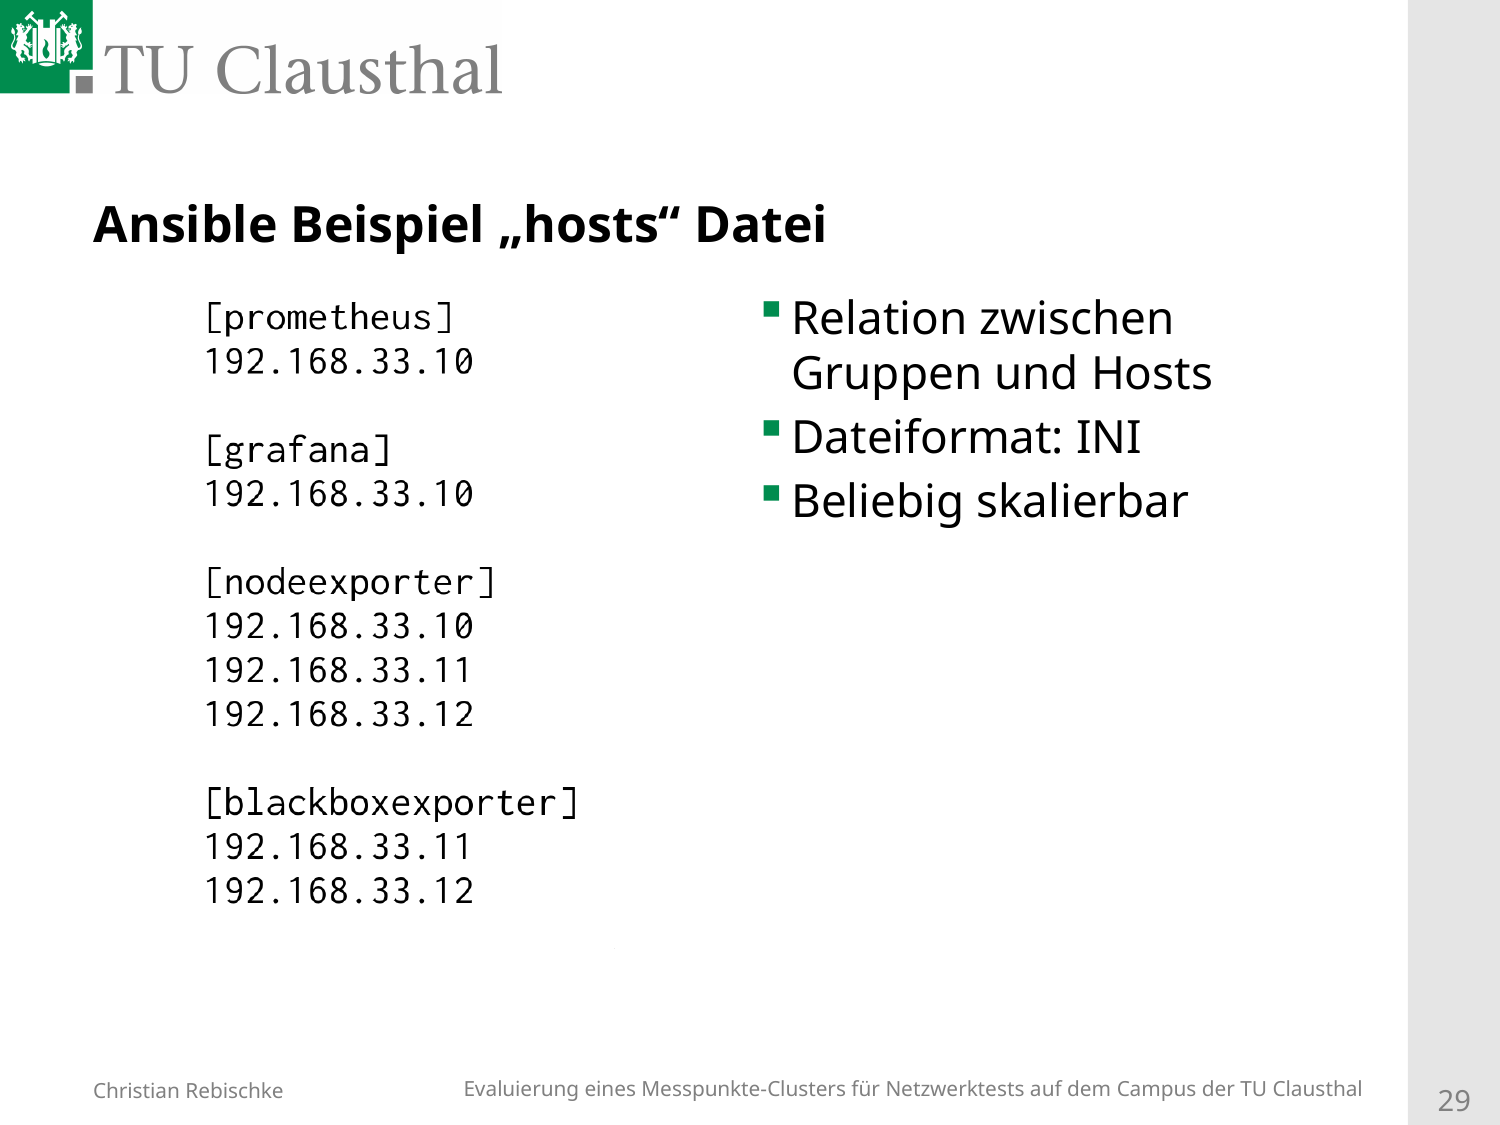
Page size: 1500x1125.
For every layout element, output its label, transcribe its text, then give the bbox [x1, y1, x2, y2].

picture [78, 280, 713, 949]
picture [0, 0, 502, 94]
title Ansible Beispiel „hosts“ Datei [79, 184, 1375, 279]
list Relation zwischen Gruppen und Hosts Dateiformat: INI Beliebig skalierbar [744, 280, 1379, 949]
